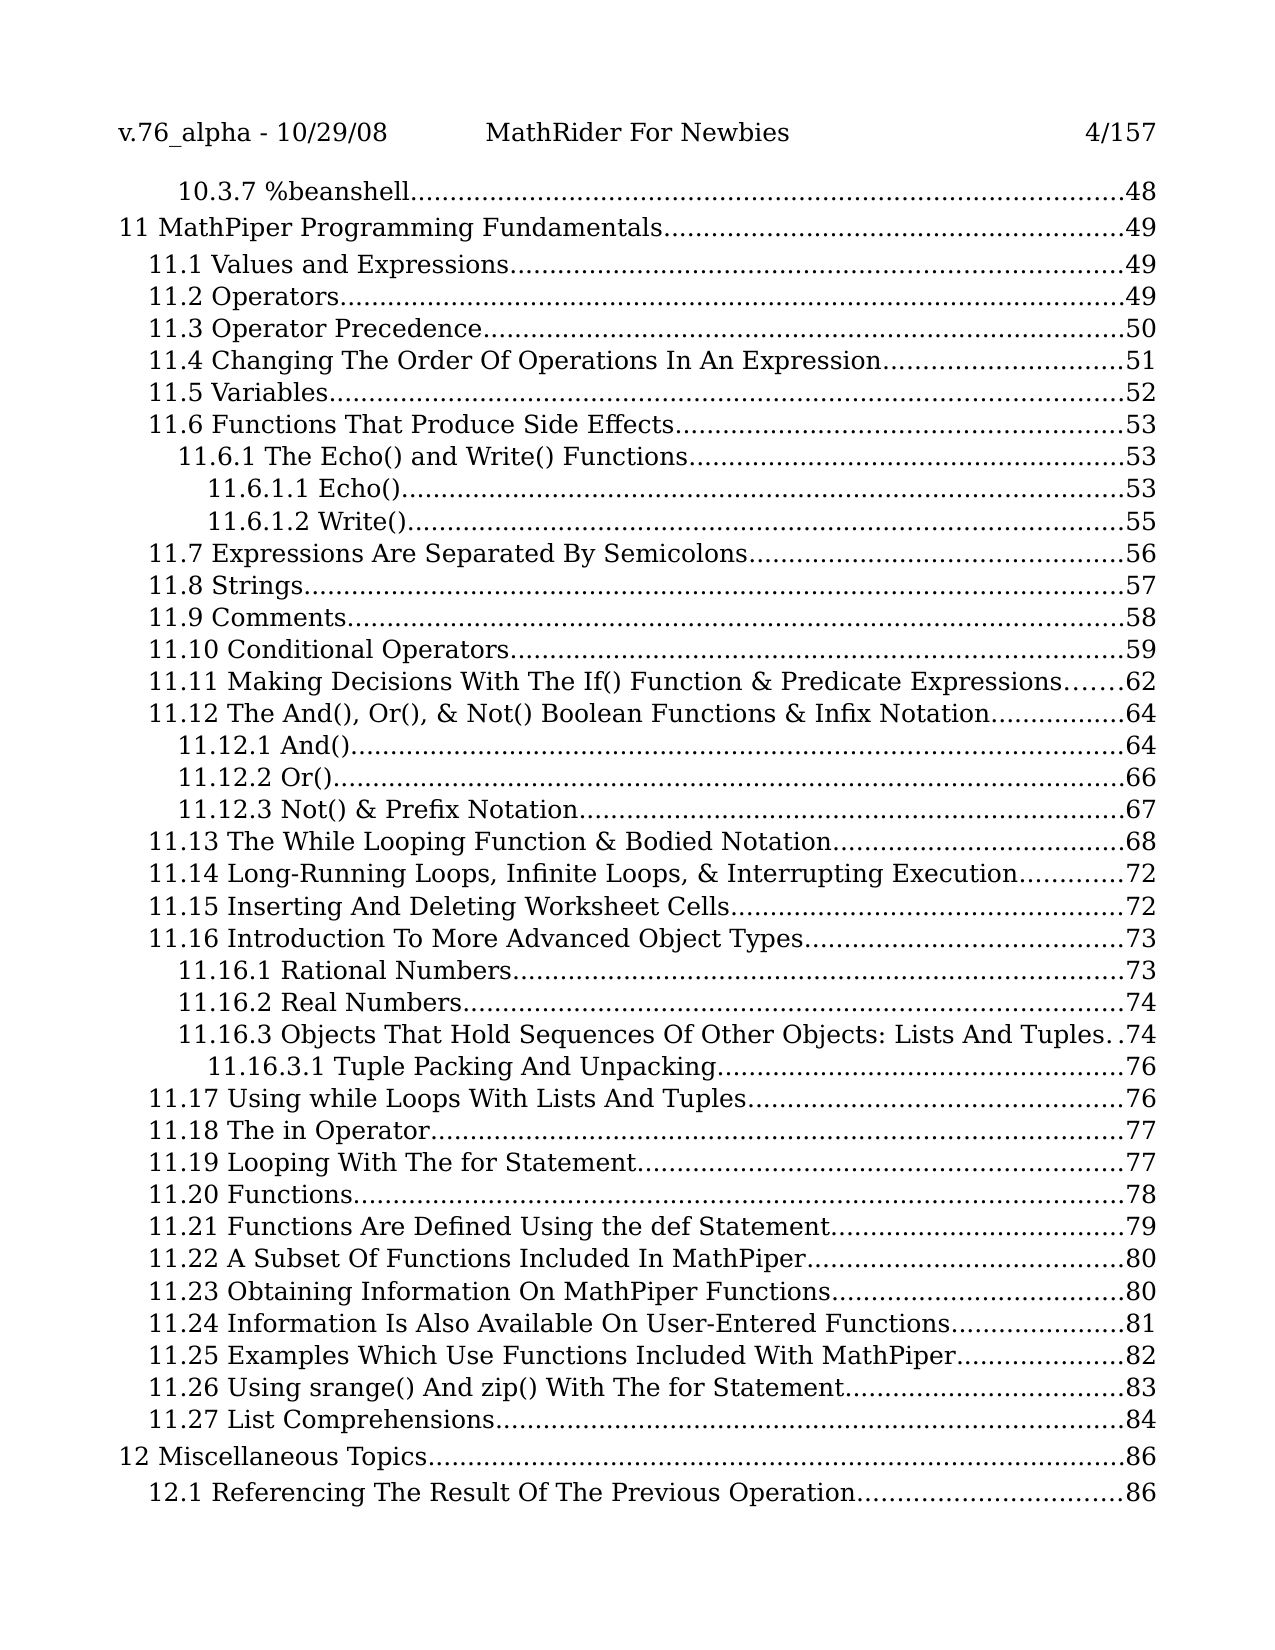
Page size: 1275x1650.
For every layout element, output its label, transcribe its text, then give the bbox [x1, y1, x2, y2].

text 11.16 Introduction To More Advanced Object Types 73 [148, 924, 1157, 953]
text 11.12.2 Or() 66 [177, 763, 1157, 793]
text 11.5 Variables 52 [148, 378, 1157, 408]
text 11.6.1.2 Write() 55 [207, 507, 1157, 536]
text 11.23 Obtaining Information On MathPiper Functions 80 [148, 1277, 1157, 1306]
text 11.16.3.1 Tuple Packing And Unpacking 76 [207, 1052, 1157, 1081]
text 11.11 Making Decisions With The If() Function & Predicate Expressions 62 [148, 667, 1157, 696]
text 11.8 Strings 57 [148, 571, 1157, 600]
text 10.3.7 %beanshell 48 [177, 177, 1157, 206]
text 11.16.3 Objects That Hold Sequences Of Other Objects: Lists And Tuples 74 [177, 1020, 1157, 1049]
text 11.9 Comments 58 [148, 603, 1157, 632]
text 11.13 The While Looping Function & Bodied Notation 68 [148, 828, 1157, 857]
text 12.1 Referencing The Result Of The Previous Operation 86 [148, 1478, 1157, 1508]
text 11.26 Using srange() And zip() With The for Statement 83 [148, 1373, 1157, 1402]
text 11 MathPiper Programming Fundamentals 49 [118, 213, 1157, 243]
text 11.12.1 And() 64 [177, 731, 1157, 761]
text 11.24 Information Is Also Available On User-Entered Functions 81 [148, 1309, 1157, 1338]
text 12 Miscellaneous Topics 86 [118, 1442, 1157, 1471]
text 11.3 Operator Precedence 50 [148, 314, 1157, 343]
text 11.7 Expressions Are Separated By Semicolons 56 [148, 539, 1157, 568]
text 11.16.1 Rational Numbers 73 [177, 956, 1157, 985]
text 11.14 Long-Running Loops, Infinite Loops, & Interrupting Execution 72 [148, 860, 1157, 889]
text 11.12.3 Not() & Prefix Notation 67 [177, 796, 1157, 825]
text 11.6.1.1 Echo() 53 [207, 475, 1157, 504]
text 11.20 Functions 78 [148, 1181, 1157, 1210]
text 11.6.1 The Echo() and Write() Functions 53 [177, 443, 1157, 472]
text 11.25 Examples Which Use Functions Included With MathPiper 82 [148, 1341, 1157, 1370]
text 11.19 Looping With The for Statement 77 [148, 1148, 1157, 1178]
text 11.17 Using while Loops With Lists And Tuples 76 [148, 1084, 1157, 1113]
text 11.15 Inserting And Deleting Worksheet Cells 72 [148, 892, 1157, 921]
text 11.4 Changing The Order Of Operations In An Expression 51 [148, 346, 1157, 376]
text 11.10 Conditional Operators 59 [148, 635, 1157, 664]
text 11.2 Operators 49 [148, 282, 1157, 311]
text 11.18 The in Operator 77 [148, 1116, 1157, 1146]
text 11.12 The And(), Or(), & Not() Boolean Functions & Infix Notation 64 [148, 699, 1157, 728]
text 11.21 Functions Are Defined Using the def Statement 79 [148, 1213, 1157, 1242]
text 11.6 Functions That Produce Side Effects 53 [148, 411, 1157, 440]
text 11.16.2 Real Numbers 74 [177, 988, 1157, 1017]
text 11.22 A Subset Of Functions Included In MathPiper 80 [148, 1245, 1157, 1274]
text 11.27 List Comprehensions 84 [148, 1405, 1157, 1434]
text 11.1 Values and Expressions 49 [148, 250, 1157, 279]
